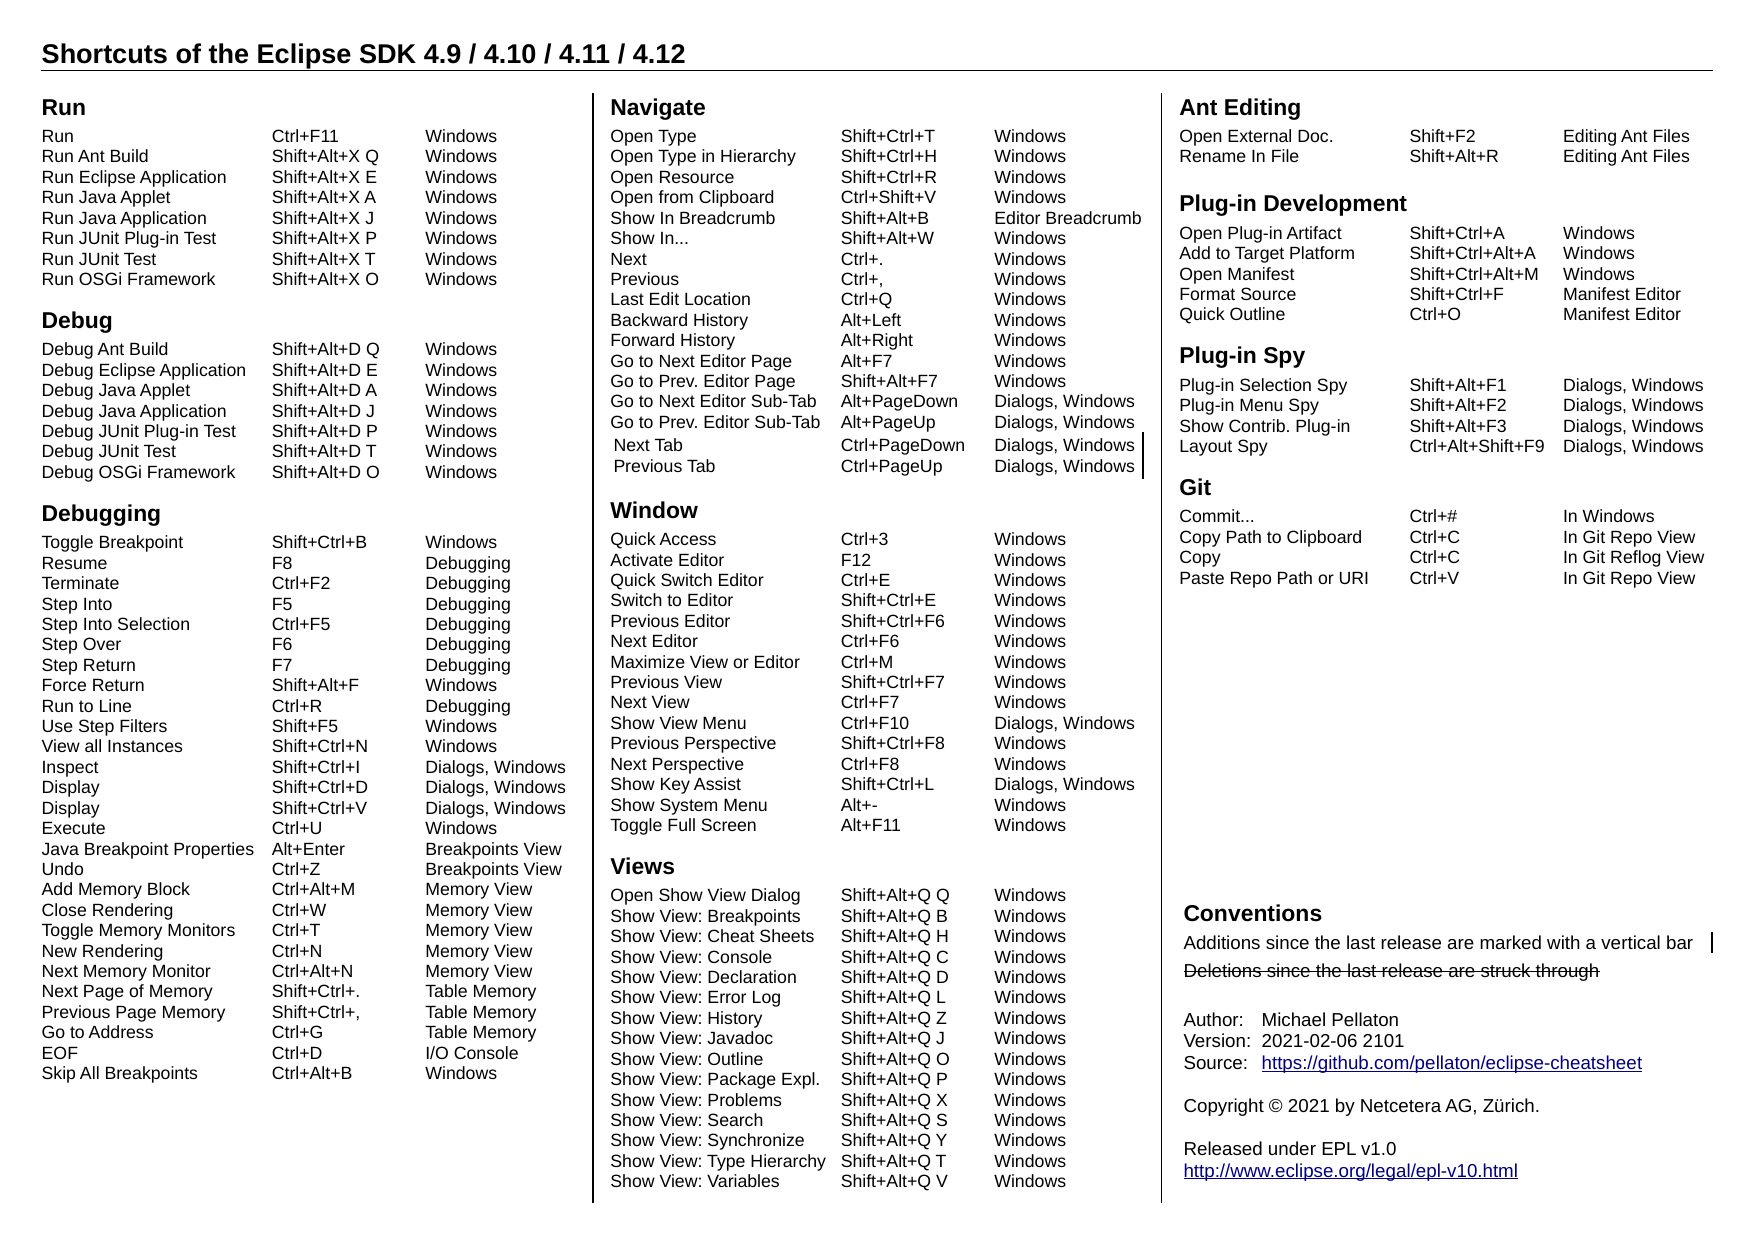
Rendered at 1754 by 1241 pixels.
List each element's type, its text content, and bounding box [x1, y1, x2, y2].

text Skip All Breakpoints Ctrl+Alt+B Windows [41, 1063, 575, 1083]
text Next Perspective Ctrl+F8 Windows [610, 753, 1144, 774]
text Show View: Console Shift+Alt+Q C Windows [610, 946, 1144, 967]
text Go to Prev. Editor Sub-Tab Alt+PageUp Dialogs, Windows [610, 412, 1144, 432]
text Step Return F7 Debugging [41, 654, 575, 675]
subtitle Navigate [610, 93, 1144, 120]
text Debug Ant Build Shift+Alt+D Q Windows [41, 339, 575, 359]
text Show View: Outline Shift+Alt+Q O Windows [610, 1048, 1144, 1069]
text Toggle Memory Monitors Ctrl+T Memory View [41, 920, 575, 940]
text Layout Spy Ctrl+Alt+Shift+F9 Dialogs, Windows [1179, 436, 1713, 456]
text Switch to Editor Shift+Ctrl+E Windows [610, 590, 1144, 611]
text Author: Michael Pellaton [1183, 1008, 1713, 1030]
text Previous Perspective Shift+Ctrl+F8 Windows [610, 733, 1144, 753]
text Show View: History Shift+Alt+Q Z Windows [610, 1008, 1144, 1028]
text Quick Switch Editor Ctrl+E Windows [610, 570, 1144, 590]
text Show View: Breakpoints Shift+Alt+Q B Windows [610, 906, 1144, 926]
text Show Key Assist Shift+Ctrl+L Dialogs, Windows [610, 774, 1144, 794]
subtitle Git [1179, 474, 1713, 500]
subtitle Run [41, 93, 575, 120]
text Go to Next Editor Sub-Tab Alt+PageDown Dialogs, Windows [610, 391, 1144, 412]
text Show View: Synchronize Shift+Alt+Q Y Windows [610, 1130, 1144, 1151]
text Activate Editor F12 Windows [610, 549, 1144, 570]
text Add Memory Block Ctrl+Alt+M Memory View [41, 879, 575, 899]
subtitle Plug-in Development [1179, 190, 1713, 217]
text Display Shift+Ctrl+D Dialogs, Windows [41, 777, 575, 797]
subtitle Views [610, 853, 1144, 879]
text Previous Tab Ctrl+PageUp Dialogs, Windows [610, 455, 1142, 479]
text Run Java Applet Shift+Alt+X A Windows [41, 187, 575, 207]
text Debug JUnit Plug-in Test Shift+Alt+D P Windows [41, 421, 575, 441]
text EOF Ctrl+D I/O Console [41, 1042, 575, 1063]
text Close Rendering Ctrl+W Memory View [41, 899, 575, 920]
text Toggle Full Screen Alt+F11 Windows [610, 815, 1144, 835]
text Display Shift+Ctrl+V Dialogs, Windows [41, 797, 575, 818]
text Run OSGi Framework Shift+Alt+X O Windows [41, 269, 575, 289]
text Plug-in Selection Spy Shift+Alt+F1 Dialogs, Windows [1179, 374, 1713, 395]
subtitle Plug-in Spy [1179, 342, 1713, 369]
text Run Ctrl+F11 Windows [41, 126, 575, 146]
text Show View: Variables Shift+Alt+Q V Windows [610, 1171, 1144, 1191]
text Next Ctrl+. Windows [610, 248, 1144, 269]
text Java Breakpoint Properties Alt+Enter Breakpoints View [41, 838, 575, 859]
text Last Edit Location Ctrl+Q Windows [610, 289, 1144, 309]
text Undo Ctrl+Z Breakpoints View [41, 859, 575, 879]
text Run Eclipse Application Shift+Alt+X E Windows [41, 167, 575, 187]
text Add to Target Platform Shift+Ctrl+Alt+A Windows [1179, 243, 1713, 263]
text Show View: Declaration Shift+Alt+Q D Windows [610, 967, 1144, 987]
text Previous Ctrl+, Windows [610, 269, 1144, 289]
text Run JUnit Plug-in Test Shift+Alt+X P Windows [41, 228, 575, 248]
text Open Resource Shift+Ctrl+R Windows [610, 167, 1144, 187]
text Step Into F5 Debugging [41, 593, 575, 614]
text Show View: Javadoc Shift+Alt+Q J Windows [610, 1028, 1144, 1048]
text Show View: Search Shift+Alt+Q S Windows [610, 1110, 1144, 1130]
text Paste Repo Path or URI Ctrl+V In Git Repo View [1179, 567, 1713, 588]
text Show View: Cheat Sheets Shift+Alt+Q H Windows [610, 926, 1144, 946]
text Open Type Shift+Ctrl+T Windows [610, 126, 1144, 146]
subtitle Ant Editing [1179, 93, 1713, 120]
text Show View: Error Log Shift+Alt+Q L Windows [610, 987, 1144, 1008]
text Debug OSGi Framework Shift+Alt+D O Windows [41, 462, 575, 482]
text Commit... Ctrl+# In Windows [1179, 506, 1713, 527]
text Go to Next Editor Page Alt+F7 Windows [610, 350, 1144, 371]
text Resume F8 Debugging [41, 552, 575, 573]
text Copy Ctrl+C In Git Reflog View [1179, 547, 1713, 567]
text Show View: Problems Shift+Alt+Q X Windows [610, 1089, 1144, 1110]
text Open Show View Dialog Shift+Alt+Q Q Windows [610, 885, 1144, 906]
text Rename In File Shift+Alt+R Editing Ant Files [1179, 146, 1713, 167]
text Forward History Alt+Right Windows [610, 330, 1144, 350]
text Format Source Shift+Ctrl+F Manifest Editor [1179, 284, 1713, 304]
text Run Ant Build Shift+Alt+X Q Windows [41, 146, 575, 167]
text Use Step Filters Shift+F5 Windows [41, 716, 575, 736]
text Open External Doc. Shift+F2 Editing Ant Files [1179, 126, 1713, 146]
subtitle Debug [41, 307, 575, 333]
text Step Over F6 Debugging [41, 634, 575, 654]
text Go to Prev. Editor Page Shift+Alt+F7 Windows [610, 371, 1144, 391]
text Deletions since the last release are struck through [1183, 959, 1713, 981]
subtitle Window [610, 497, 1144, 523]
text New Rendering Ctrl+N Memory View [41, 940, 575, 961]
text Show View: Package Expl. Shift+Alt+Q P Windows [610, 1069, 1144, 1089]
text Next Tab Ctrl+PageDown Dialogs, Windows [610, 432, 1142, 455]
text Run Java Application Shift+Alt+X J Windows [41, 207, 575, 228]
text Open from Clipboard Ctrl+Shift+V Windows [610, 187, 1144, 207]
text Previous Page Memory Shift+Ctrl+, Table Memory [41, 1002, 575, 1022]
text Force Return Shift+Alt+F Windows [41, 675, 575, 695]
text Open Type in Hierarchy Shift+Ctrl+H Windows [610, 146, 1144, 167]
text Show In... Shift+Alt+W Windows [610, 228, 1144, 248]
text Open Manifest Shift+Ctrl+Alt+M Windows [1179, 263, 1713, 284]
text Previous View Shift+Ctrl+F7 Windows [610, 672, 1144, 692]
text Debug Java Application Shift+Alt+D J Windows [41, 400, 575, 421]
text Run to Line Ctrl+R Debugging [41, 695, 575, 716]
text Go to Address Ctrl+G Table Memory [41, 1022, 575, 1042]
text Next Memory Monitor Ctrl+Alt+N Memory View [41, 961, 575, 981]
text Next Editor Ctrl+F6 Windows [610, 631, 1144, 651]
text Plug-in Menu Spy Shift+Alt+F2 Dialogs, Windows [1179, 395, 1713, 415]
text Debug JUnit Test Shift+Alt+D T Windows [41, 441, 575, 462]
text Terminate Ctrl+F2 Debugging [41, 573, 575, 593]
text Show View Menu Ctrl+F10 Dialogs, Windows [610, 713, 1144, 733]
text Copyright © 2021 by Netcetera AG, Zürich. Released under EPL v1.0 http://www.eclipse.org/legal/epl-v10.html [1183, 1095, 1713, 1181]
text Show System Menu Alt+- Windows [610, 794, 1144, 815]
subtitle Debugging [41, 500, 575, 526]
text Show In Breadcrumb Shift+Alt+B Editor Breadcrumb [610, 207, 1144, 228]
text Debug Eclipse Application Shift+Alt+D E Windows [41, 359, 575, 380]
text Show View: Type Hierarchy Shift+Alt+Q T Windows [610, 1151, 1144, 1171]
text Quick Access Ctrl+3 Windows [610, 529, 1144, 549]
text Debug Java Applet Shift+Alt+D A Windows [41, 380, 575, 400]
text Additions since the last release are marked with a vertical bar [1183, 932, 1711, 953]
text Previous Editor Shift+Ctrl+F6 Windows [610, 611, 1144, 631]
text Quick Outline Ctrl+O Manifest Editor [1179, 304, 1713, 324]
text Backward History Alt+Left Windows [610, 309, 1144, 330]
subtitle Conventions [1183, 900, 1713, 926]
text Run JUnit Test Shift+Alt+X T Windows [41, 248, 575, 269]
text Show Contrib. Plug-in Shift+Alt+F3 Dialogs, Windows [1179, 415, 1713, 436]
text Toggle Breakpoint Shift+Ctrl+B Windows [41, 532, 575, 552]
text Open Plug-in Artifact Shift+Ctrl+A Windows [1179, 222, 1713, 243]
text Maximize View or Editor Ctrl+M Windows [610, 651, 1144, 672]
text Copy Path to Clipboard Ctrl+C In Git Repo View [1179, 527, 1713, 547]
text Execute Ctrl+U Windows [41, 818, 575, 838]
text Inspect Shift+Ctrl+I Dialogs, Windows [41, 757, 575, 777]
text Next Page of Memory Shift+Ctrl+. Table Memory [41, 981, 575, 1002]
text View all Instances Shift+Ctrl+N Windows [41, 736, 575, 757]
text Step Into Selection Ctrl+F5 Debugging [41, 614, 575, 634]
text Next View Ctrl+F7 Windows [610, 692, 1144, 713]
text Version: 2021-02-06 2101 Source: https://github.com/pellaton/eclipse-cheatsheet [1183, 1030, 1713, 1095]
